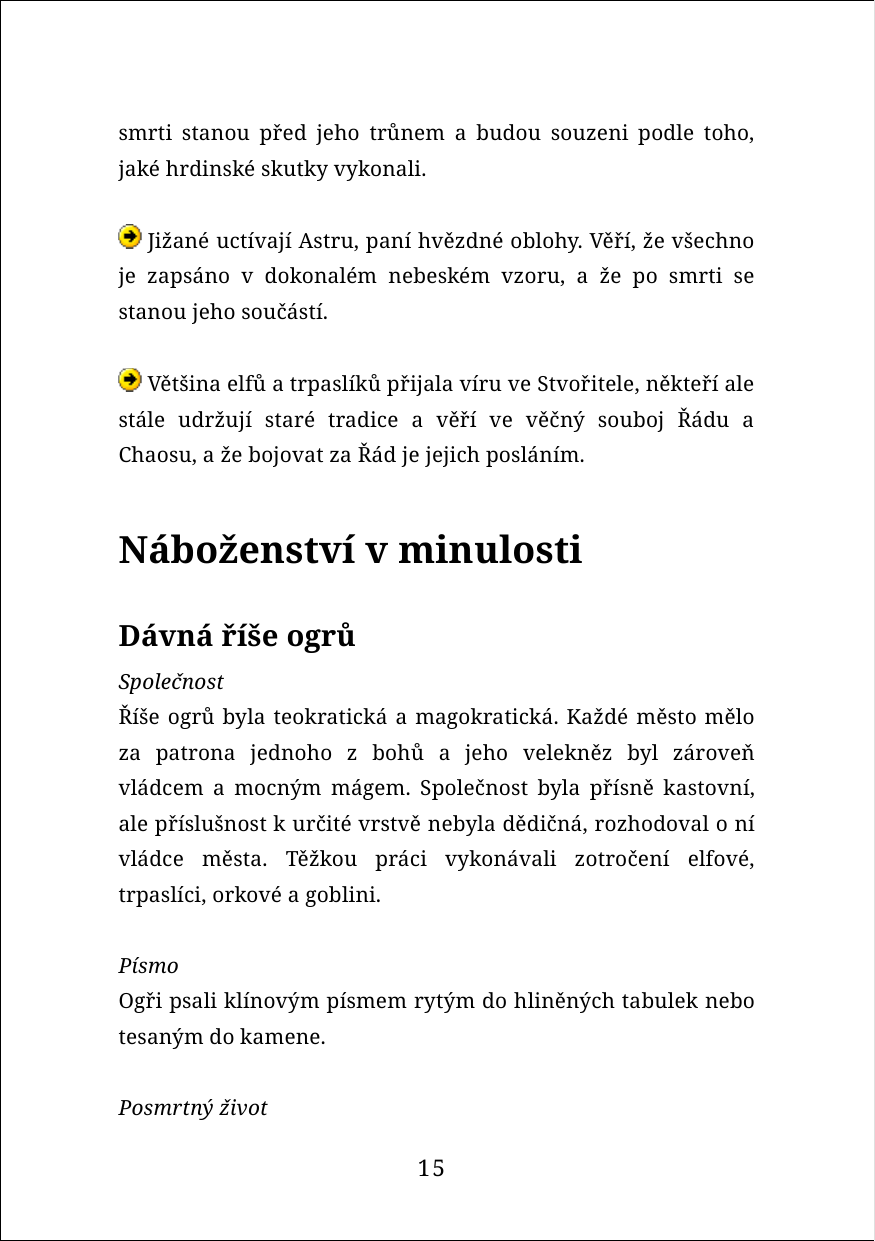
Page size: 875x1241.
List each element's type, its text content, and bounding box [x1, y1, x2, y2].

text smrti stanou před jeho trůnem a budou souzeni podle toho, jaké hrdinské skutky vykonali. Jižané uctívají Astru, paní hvězdné oblohy. Věří, že všechno je zapsáno v dokonalém nebeském vzoru, a že po smrti se stanou jeho součástí. Většina elfů a trpaslíků přijala víru ve Stvořitele, někteří ale stále udržují staré tradice a věří ve věčný souboj Řádu a Chaosu, a že bojovat za Řád je jejich posláním. [118, 118, 756, 469]
picture [118, 368, 142, 392]
subtitle Náboženství v minulosti [118, 523, 756, 574]
subtitle Dávná říše ogrů [118, 615, 756, 655]
text Společnost Říše ogrů byla teokratická a magokratická. Každé město mělo za patrona jednoho z bohů a jeho velekněz byl zároveň vládcem a mocným mágem. Společnost byla přísně kastovní, ale příslušnost k určité vrstvě nebyla dědičná, rozhodoval o ní vládce města. Těžkou práci vykonávali zotročení elfové, trpaslíci, orkové a goblini. Písmo Ogři psali klínovým písmem rytým do hliněných tabulek nebo tesaným do kamene. Posmrtný život [118, 667, 756, 1122]
picture [118, 224, 142, 249]
